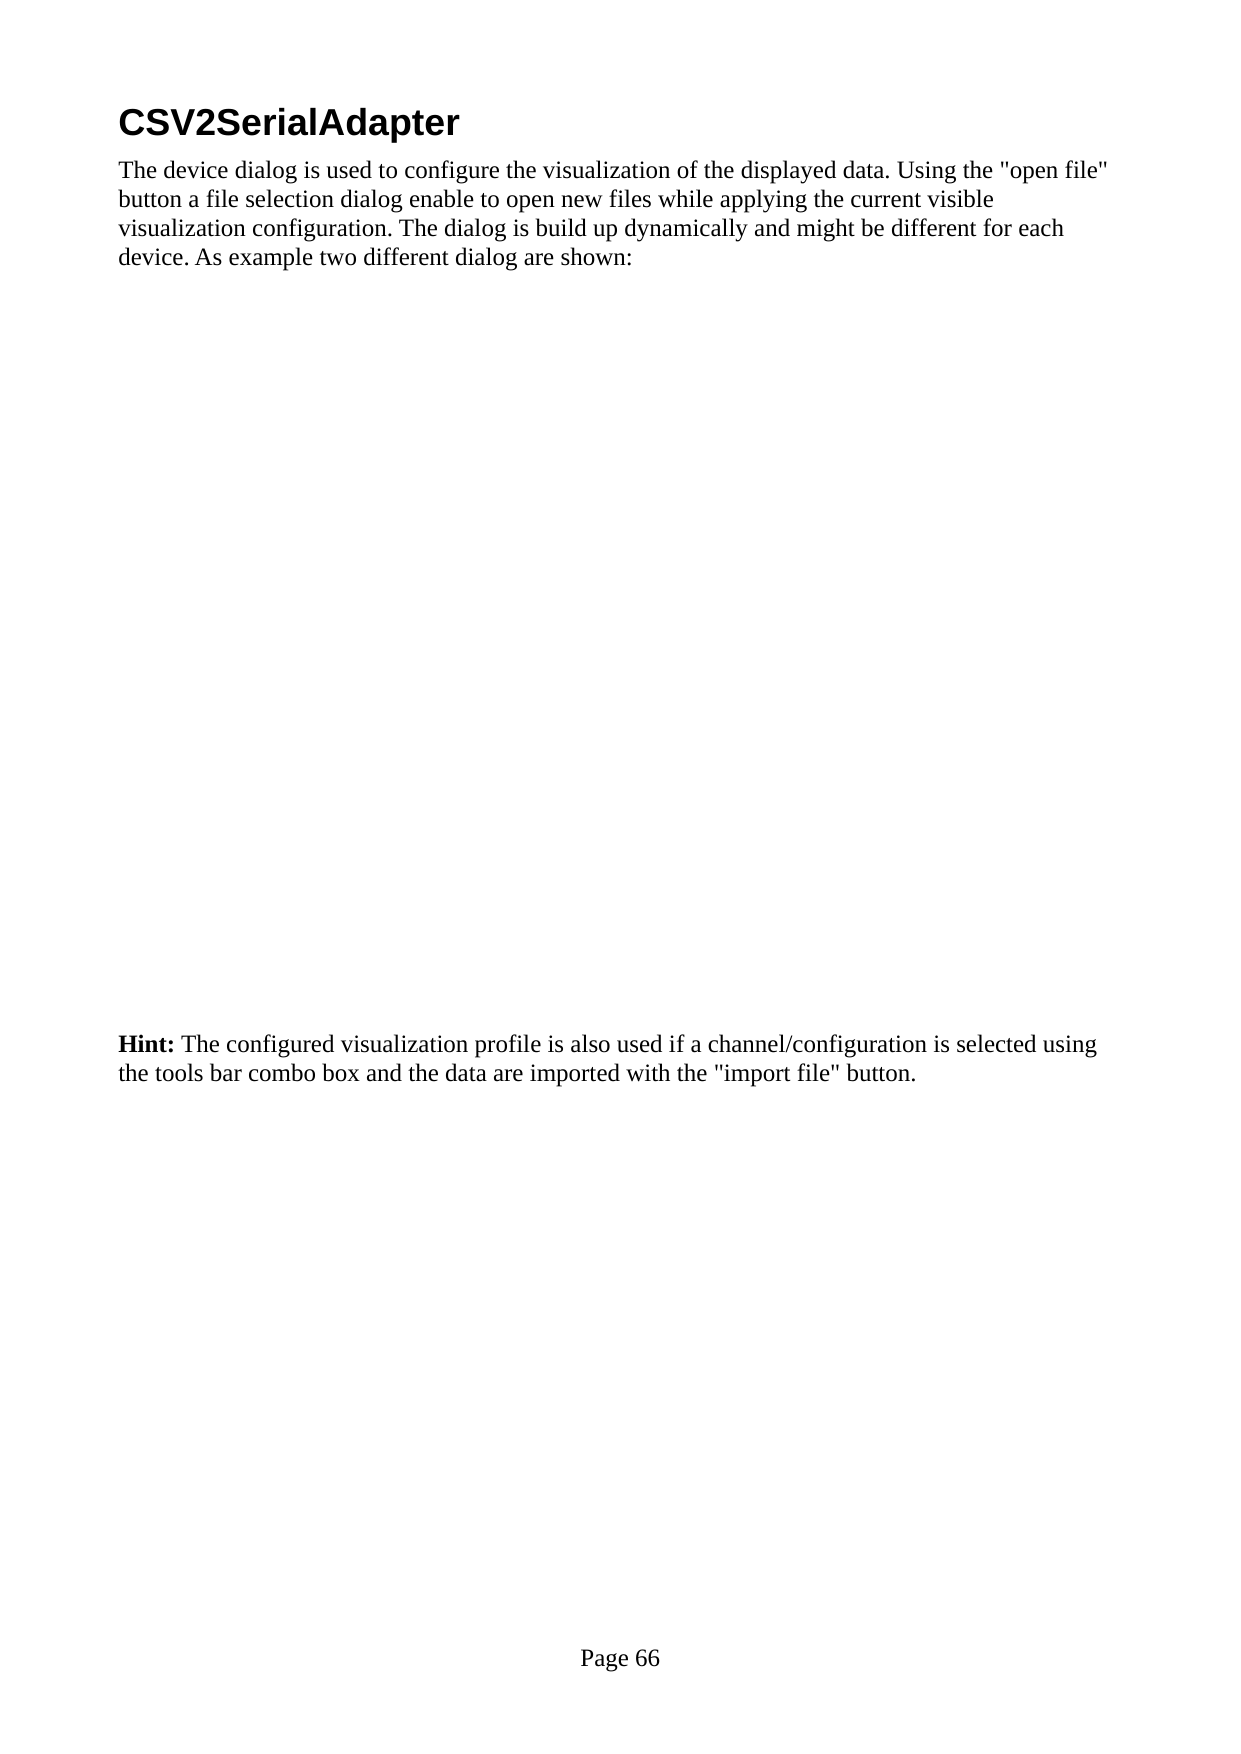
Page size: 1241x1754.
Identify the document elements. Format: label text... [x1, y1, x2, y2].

text Hint: The configured visualization profile is also used if a channel/configuration is selected using the tools bar combo box and the data are imported with the "import file" button. [118, 1029, 1122, 1087]
subtitle CSV2SerialAdapter [118, 100, 1122, 143]
text The device dialog is used to configure the visualization of the displayed data. Using the "open file" button a file selection dialog enable to open new files while applying the current visible visualization configuration. The dialog is build up dynamically and might be different for each device. As example two different dialog are shown: [118, 156, 1122, 271]
